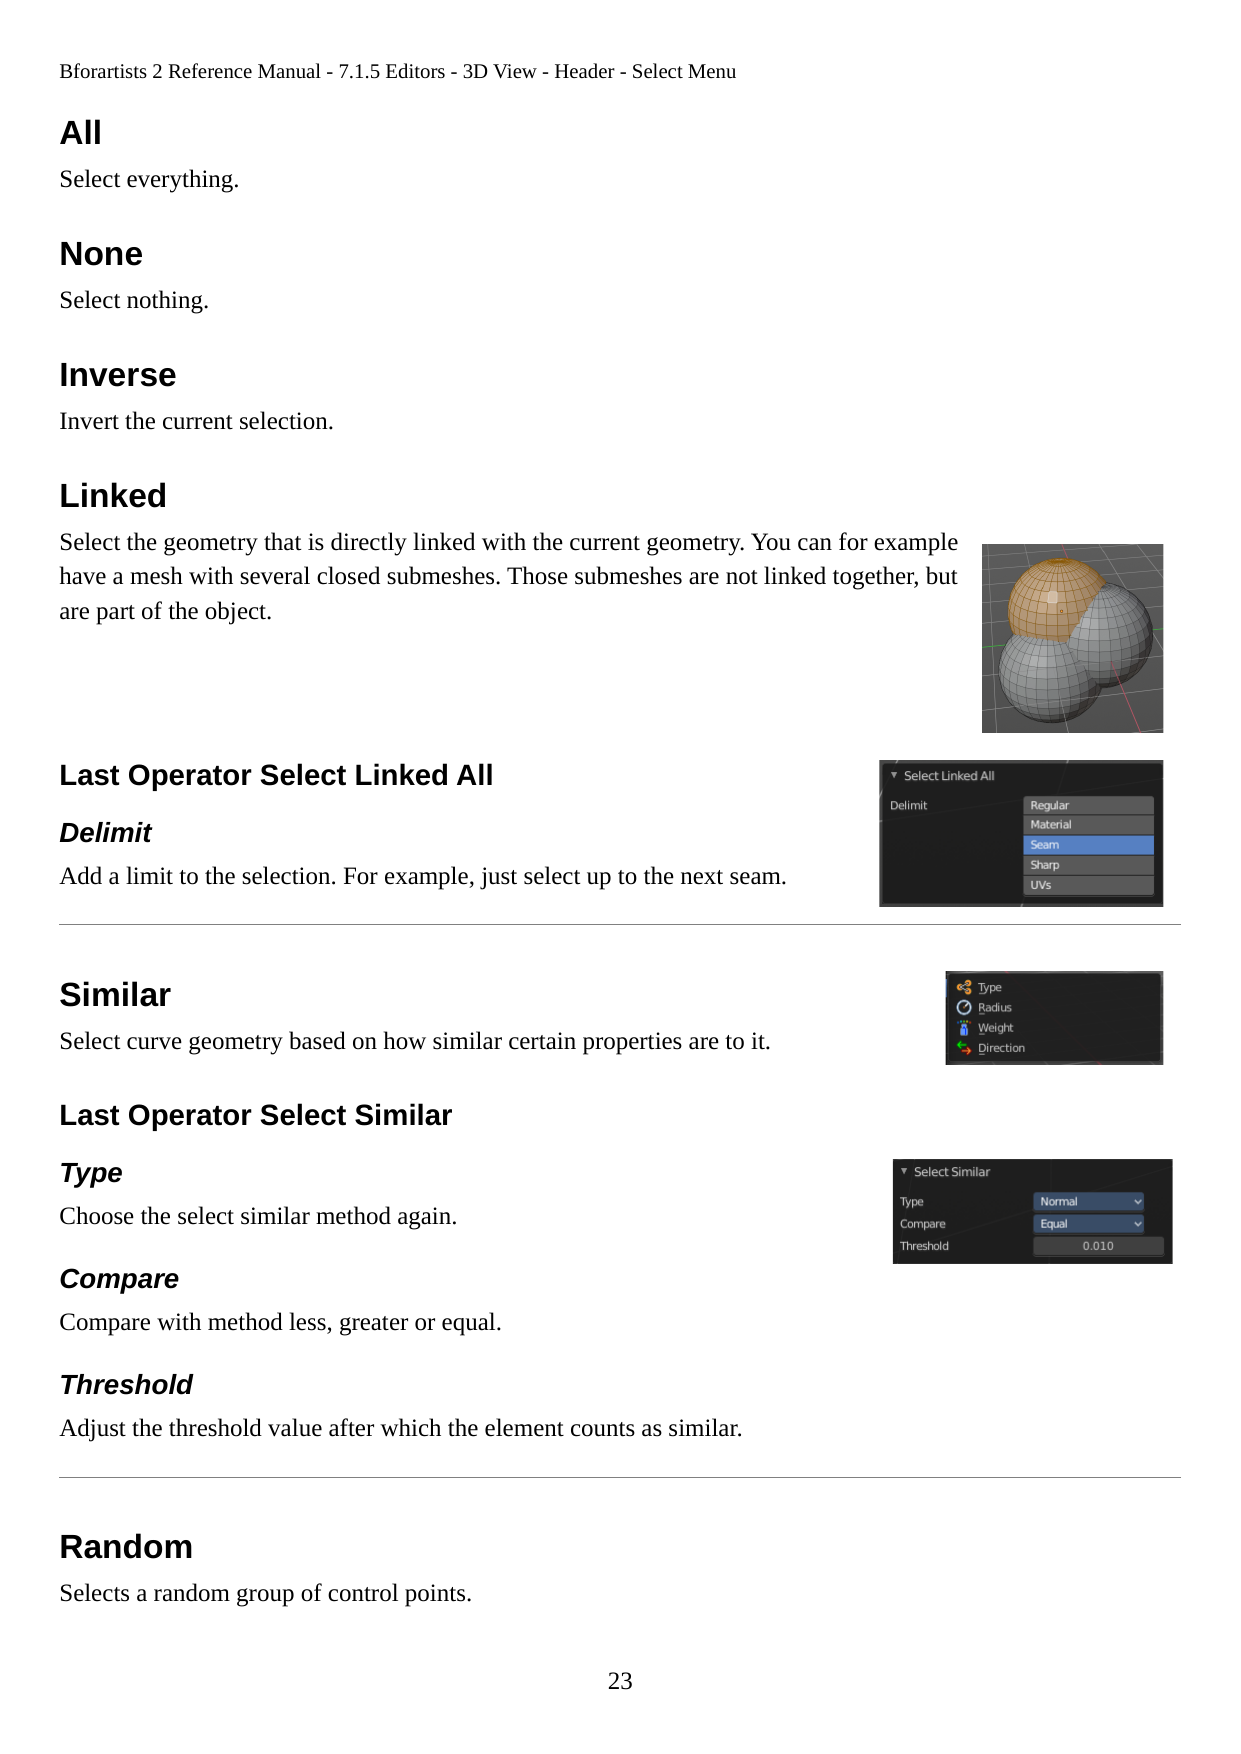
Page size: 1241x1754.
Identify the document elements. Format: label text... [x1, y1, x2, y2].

subtitle Type [59, 1157, 1181, 1189]
picture [945, 971, 1164, 1065]
subtitle Last Operator Select Linked All [59, 758, 1181, 791]
subtitle All [59, 113, 1181, 151]
picture [879, 760, 1164, 907]
text Select curve geometry based on how similar certain properties are to it. [59, 1026, 945, 1055]
picture [892, 1159, 1173, 1264]
text Select the geometry that is directly linked with the current geometry. You can for example have a mesh with several closed submeshes. Those submeshes are not linked together, but are part of the object. [59, 527, 1181, 624]
subtitle Inverse [59, 355, 1181, 393]
subtitle None [59, 234, 1181, 272]
text Selects a random group of control points. [59, 1578, 1181, 1607]
subtitle Random [59, 1527, 1181, 1566]
text Select nothing. [59, 285, 1181, 313]
subtitle [1164, 816, 1181, 848]
subtitle Delimit [59, 816, 879, 848]
picture [982, 544, 1164, 733]
text Add a limit to the selection. For example, just select up to the next seam. [59, 861, 879, 889]
text Compare with method less, greater or equal. [59, 1307, 1181, 1336]
subtitle Compare [59, 1263, 1181, 1294]
text Choose the select similar method again. [59, 1201, 892, 1230]
text Select everything. [59, 164, 1181, 192]
subtitle [1164, 975, 1181, 1013]
subtitle Last Operator Select Similar [59, 1098, 1181, 1132]
subtitle Similar [59, 975, 945, 1013]
text Adjust the threshold value after which the element counts as similar. [59, 1413, 1181, 1442]
subtitle Threshold [59, 1369, 1181, 1401]
subtitle Linked [59, 476, 1181, 514]
text Invert the current selection. [59, 406, 1181, 434]
